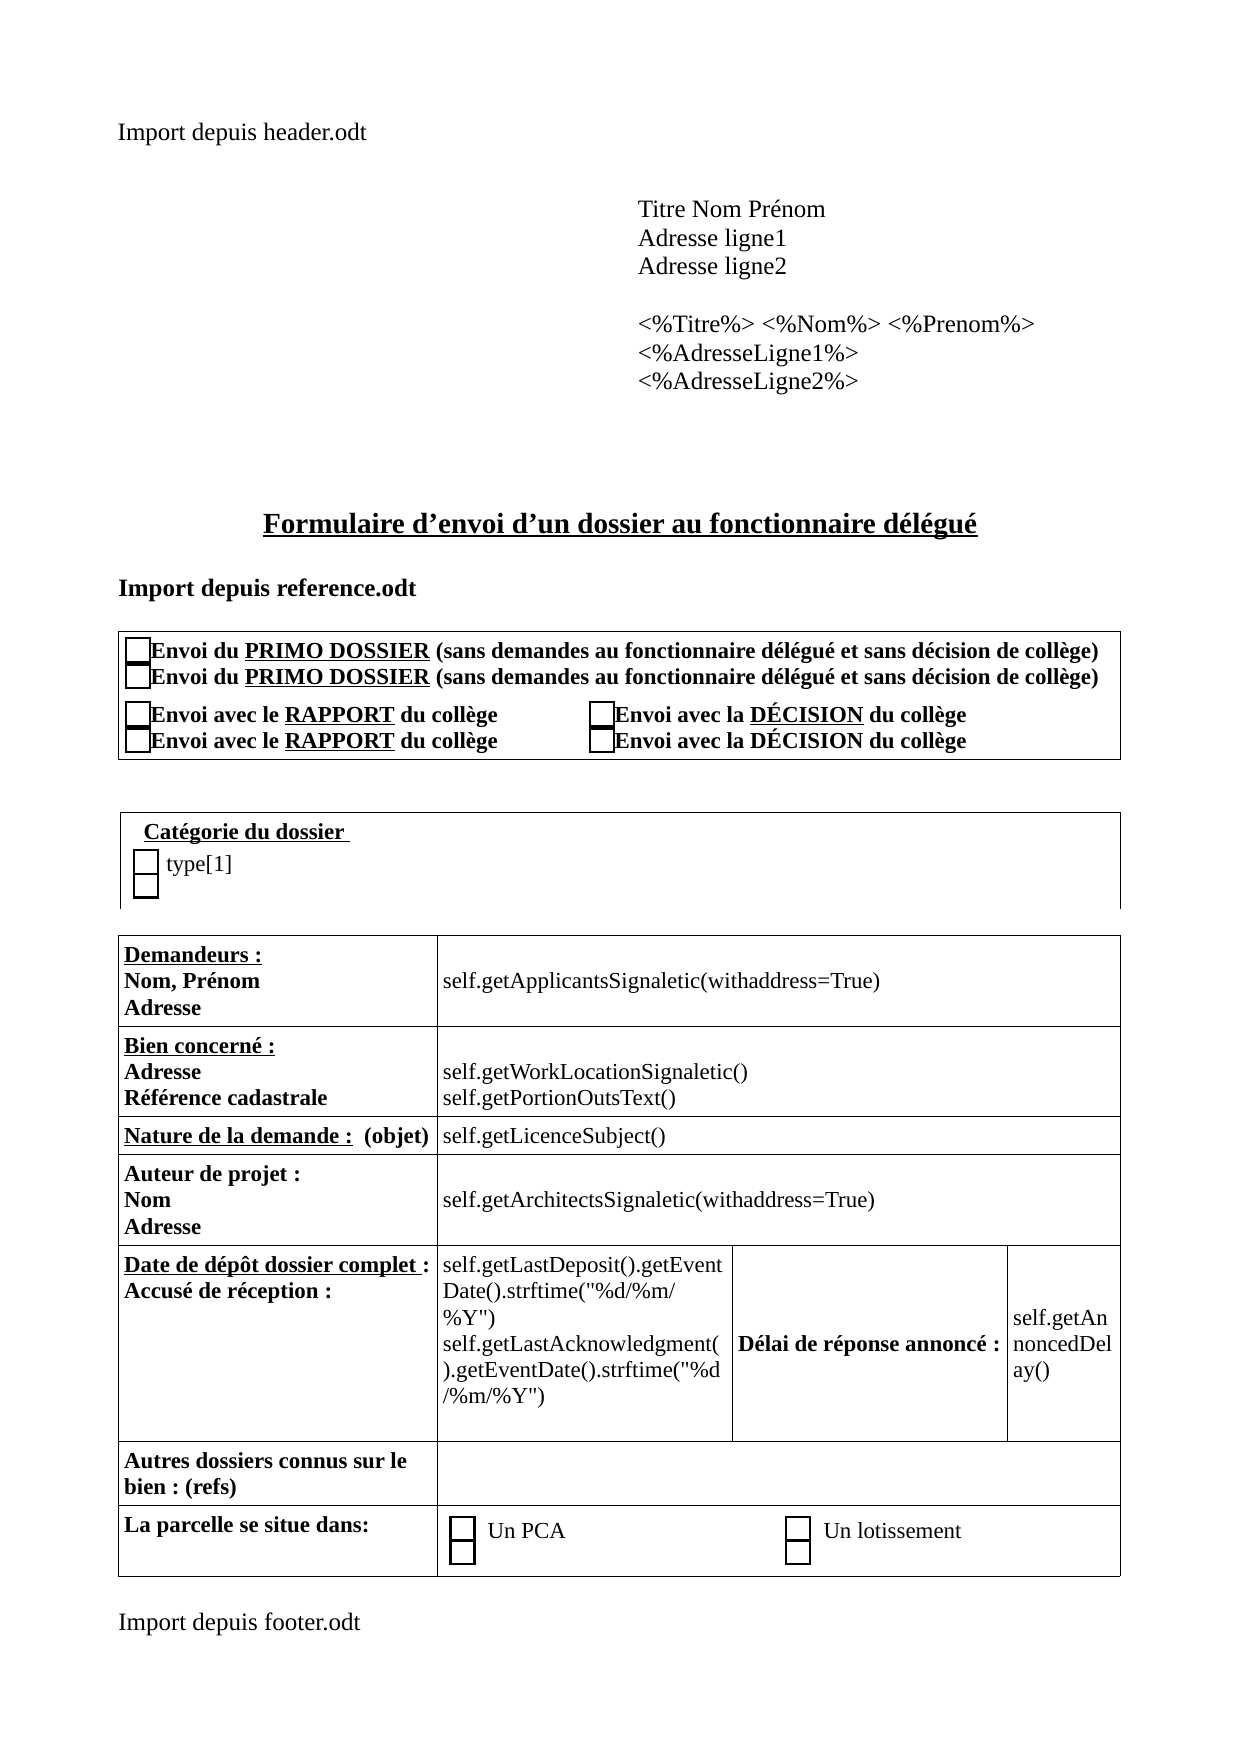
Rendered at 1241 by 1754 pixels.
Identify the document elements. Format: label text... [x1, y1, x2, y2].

table_header [126, 844, 160, 903]
table_cell Nature de la demande : (objet) [119, 1117, 437, 1154]
table_header Un PCA [482, 1511, 778, 1570]
table_cell self.getWorkLocationSignaletic() self.getPortionOutsText() [438, 1027, 1120, 1116]
title Import depuis reference.odt [118, 573, 1122, 602]
table_cell Date de dépôt dossier complet : Accusé de réception : [119, 1246, 437, 1441]
text Titre Nom Prénom Adresse ligne1 Adresse ligne2 [638, 194, 1103, 280]
table_header [778, 1511, 818, 1570]
table_cell Autres dossiers connus sur le bien : (refs) [119, 1442, 437, 1505]
table_cell Délai de réponse annoncé : [733, 1246, 1007, 1441]
table_cell Envoi avec la DÉCISION du collège Envoi avec la DÉCISION du collège [582, 695, 1120, 759]
table_header Envoi du PRIMO DOSSIER (sans demandes au fonctionnaire délégué et sans décision de collège) Envoi du PRIMO DOSSIER (sans demandes au fonctionnaire délégué et sans décision de collège) [119, 632, 1120, 695]
table_header type[1] [160, 844, 1114, 903]
table_header Catégorie du dossier [121, 813, 1120, 909]
table_header Demandeurs : Nom, Prénom Adresse [119, 936, 437, 1026]
table_cell self.getLicenceSubject() [438, 1117, 1120, 1154]
table_header [443, 1511, 482, 1570]
table_cell self.getLastDeposit().getEventDate().strftime("%d/%m/%Y") self.getLastAcknowledgment().getEventDate().strftime("%d/%m/%Y") [438, 1246, 732, 1441]
text Import depuis header.odt [117, 117, 538, 146]
table_cell La parcelle se situe dans: [119, 1506, 437, 1576]
text <%Titre%> <%Nom%> <%Prenom%> <%AdresseLigne1%> <%AdresseLigne2%> [638, 309, 1103, 395]
table_cell [438, 1506, 1120, 1576]
table_cell self.getArchitectsSignaletic(withaddress=True) [438, 1155, 1120, 1245]
table_cell self.getAnnoncedDelay() [1008, 1246, 1120, 1441]
table_header Un lotissement [818, 1511, 1114, 1570]
table_cell Envoi avec le RAPPORT du collège Envoi avec le RAPPORT du collège [119, 695, 582, 759]
title Formulaire d’envoi d’un dossier au fonctionnaire délégué [118, 506, 1122, 540]
table_cell [438, 1442, 1120, 1505]
table_cell Auteur de projet : Nom Adresse [119, 1155, 437, 1245]
table_header self.getApplicantsSignaletic(withaddress=True) [438, 936, 1120, 1026]
table_cell Bien concerné : Adresse Référence cadastrale [119, 1027, 437, 1116]
